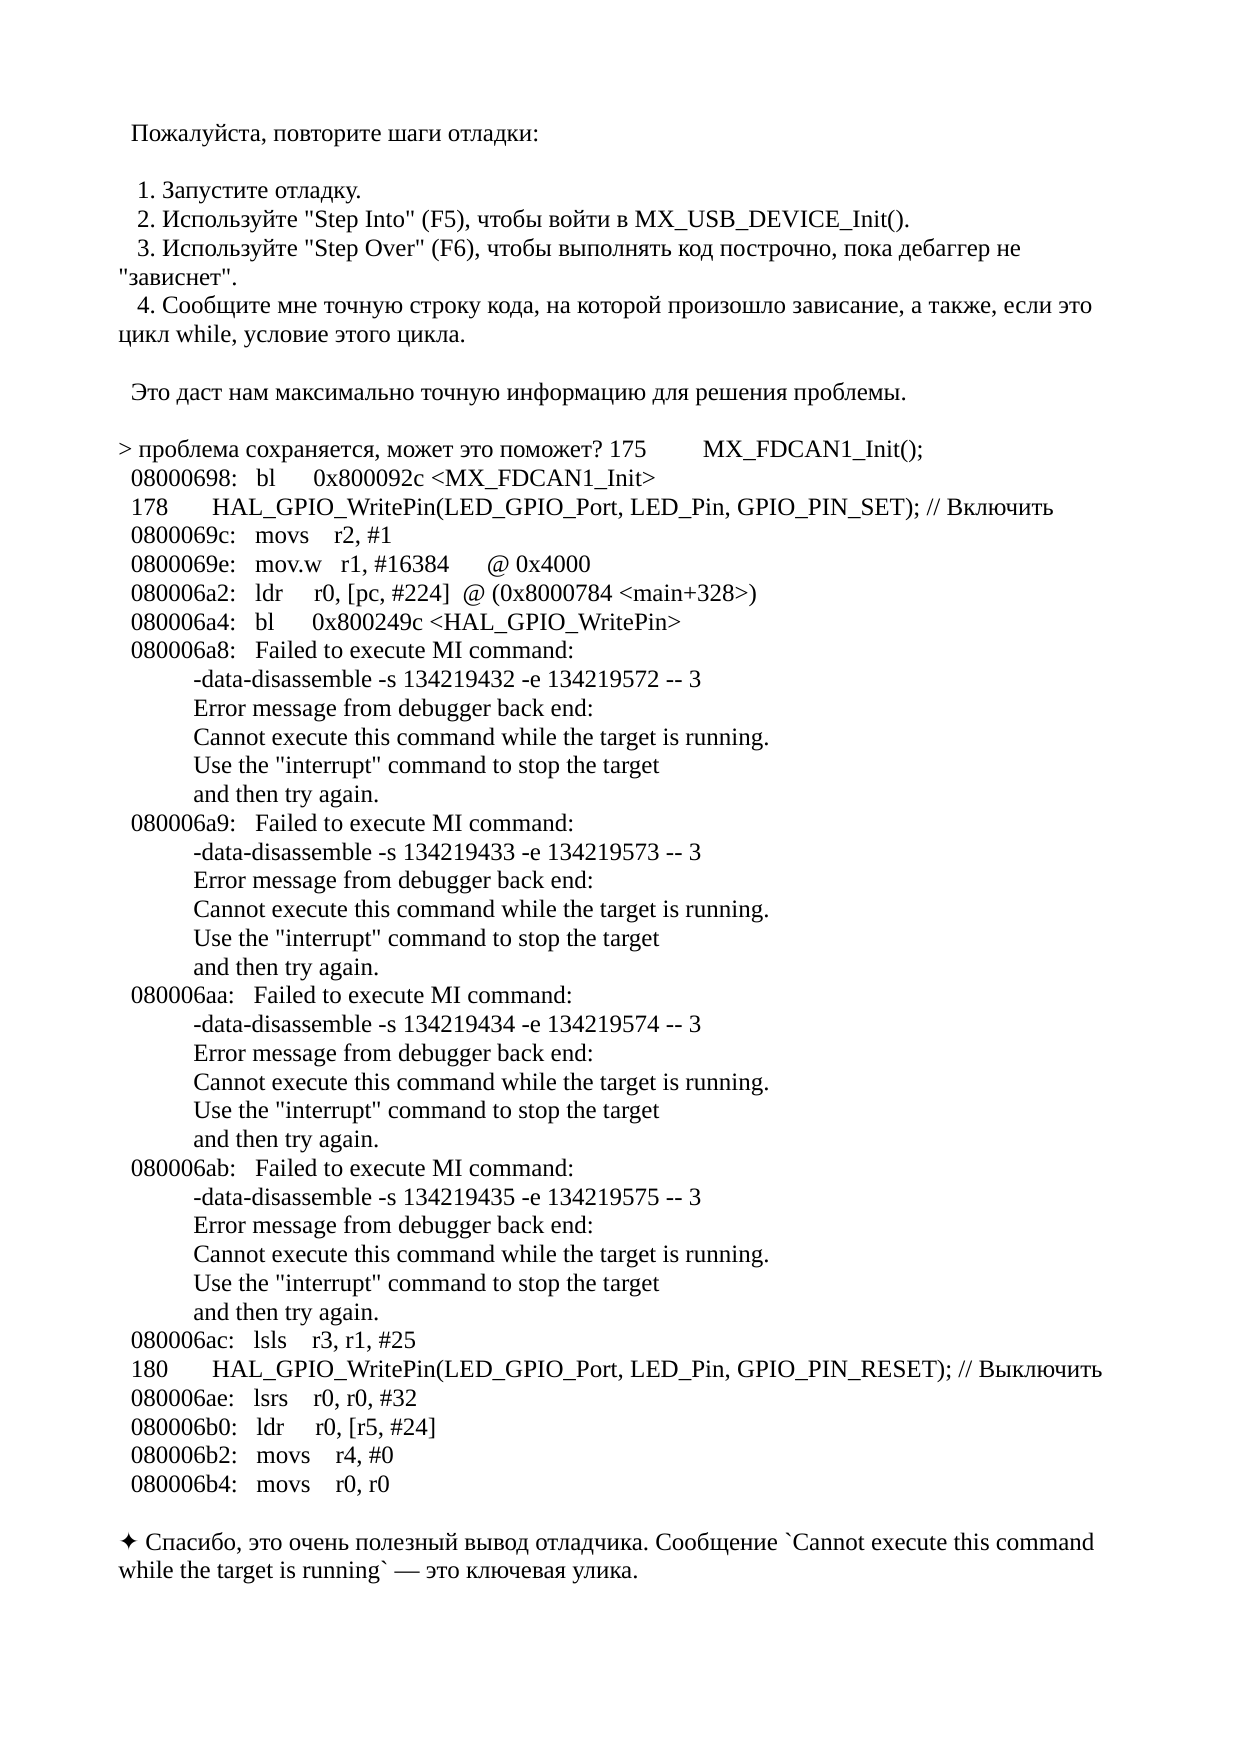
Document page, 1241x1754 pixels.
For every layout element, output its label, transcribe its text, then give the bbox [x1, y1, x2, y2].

text 080006ac: lsls r3, r1, #25 [118, 1326, 1122, 1354]
text 3. Используйте "Step Over" (F6), чтобы выполнять код построчно, пока дебаггер не "зависнет". [118, 233, 1122, 291]
text 180 HAL_GPIO_WritePin(LED_GPIO_Port, LED_Pin, GPIO_PIN_RESET); // Выключить [118, 1354, 1122, 1383]
text Use the "interrupt" command to stop the target [118, 923, 1122, 952]
text and then try again. [118, 952, 1122, 981]
text Use the "interrupt" command to stop the target [118, 751, 1122, 779]
text -data-disassemble -s 134219435 -e 134219575 -- 3 [118, 1182, 1122, 1211]
text -data-disassemble -s 134219432 -e 134219572 -- 3 [118, 664, 1122, 693]
text 080006a2: ldr r0, [pc, #224] @ (0x8000784 <main+328>) [118, 578, 1122, 607]
text Cannot execute this command while the target is running. [118, 894, 1122, 923]
text 080006b4: movs r0, r0 [118, 1469, 1122, 1498]
text Error message from debugger back end: [118, 693, 1122, 722]
text and then try again. [118, 1297, 1122, 1326]
text and then try again. [118, 779, 1122, 808]
text 080006a4: bl 0x800249c <HAL_GPIO_WritePin> [118, 607, 1122, 636]
text Error message from debugger back end: [118, 866, 1122, 894]
text 080006b2: movs r4, #0 [118, 1441, 1122, 1469]
text 080006a8: Failed to execute MI command: [118, 636, 1122, 664]
text ✦ Спасибо, это очень полезный вывод отладчика. Сообщение `Cannot execute this command while the target is running` — это ключевая улика. [118, 1527, 1122, 1584]
text > проблема сохраняется, может это поможет? 175 MX_FDCAN1_Init(); [118, 434, 1122, 463]
text Error message from debugger back end: [118, 1211, 1122, 1239]
text 0800069c: movs r2, #1 [118, 521, 1122, 549]
text -data-disassemble -s 134219433 -e 134219573 -- 3 [118, 837, 1122, 866]
text Cannot execute this command while the target is running. [118, 722, 1122, 751]
text 0800069e: mov.w r1, #16384 @ 0x4000 [118, 549, 1122, 578]
text Cannot execute this command while the target is running. [118, 1239, 1122, 1268]
text -data-disassemble -s 134219434 -e 134219574 -- 3 [118, 1009, 1122, 1038]
text 080006aa: Failed to execute MI command: [118, 981, 1122, 1009]
text 080006a9: Failed to execute MI command: [118, 808, 1122, 837]
text Use the "interrupt" command to stop the target [118, 1096, 1122, 1124]
text Use the "interrupt" command to stop the target [118, 1268, 1122, 1297]
text 080006ab: Failed to execute MI command: [118, 1153, 1122, 1182]
text Это даст нам максимально точную информацию для решения проблемы. [118, 377, 1122, 406]
text Error message from debugger back end: [118, 1038, 1122, 1067]
text 080006ae: lsrs r0, r0, #32 [118, 1383, 1122, 1412]
text 080006b0: ldr r0, [r5, #24] [118, 1412, 1122, 1441]
text 08000698: bl 0x800092c <MX_FDCAN1_Init> [118, 463, 1122, 492]
text 2. Используйте "Step Into" (F5), чтобы войти в MX_USB_DEVICE_Init(). [118, 204, 1122, 233]
text 178 HAL_GPIO_WritePin(LED_GPIO_Port, LED_Pin, GPIO_PIN_SET); // Включить [118, 492, 1122, 521]
text 4. Сообщите мне точную строку кода, на которой произошло зависание, а также, если это цикл while, условие этого цикла. [118, 291, 1122, 348]
text Пожалуйста, повторите шаги отладки: [118, 118, 1122, 147]
text Cannot execute this command while the target is running. [118, 1067, 1122, 1096]
text 1. Запустите отладку. [118, 176, 1122, 204]
text and then try again. [118, 1124, 1122, 1153]
